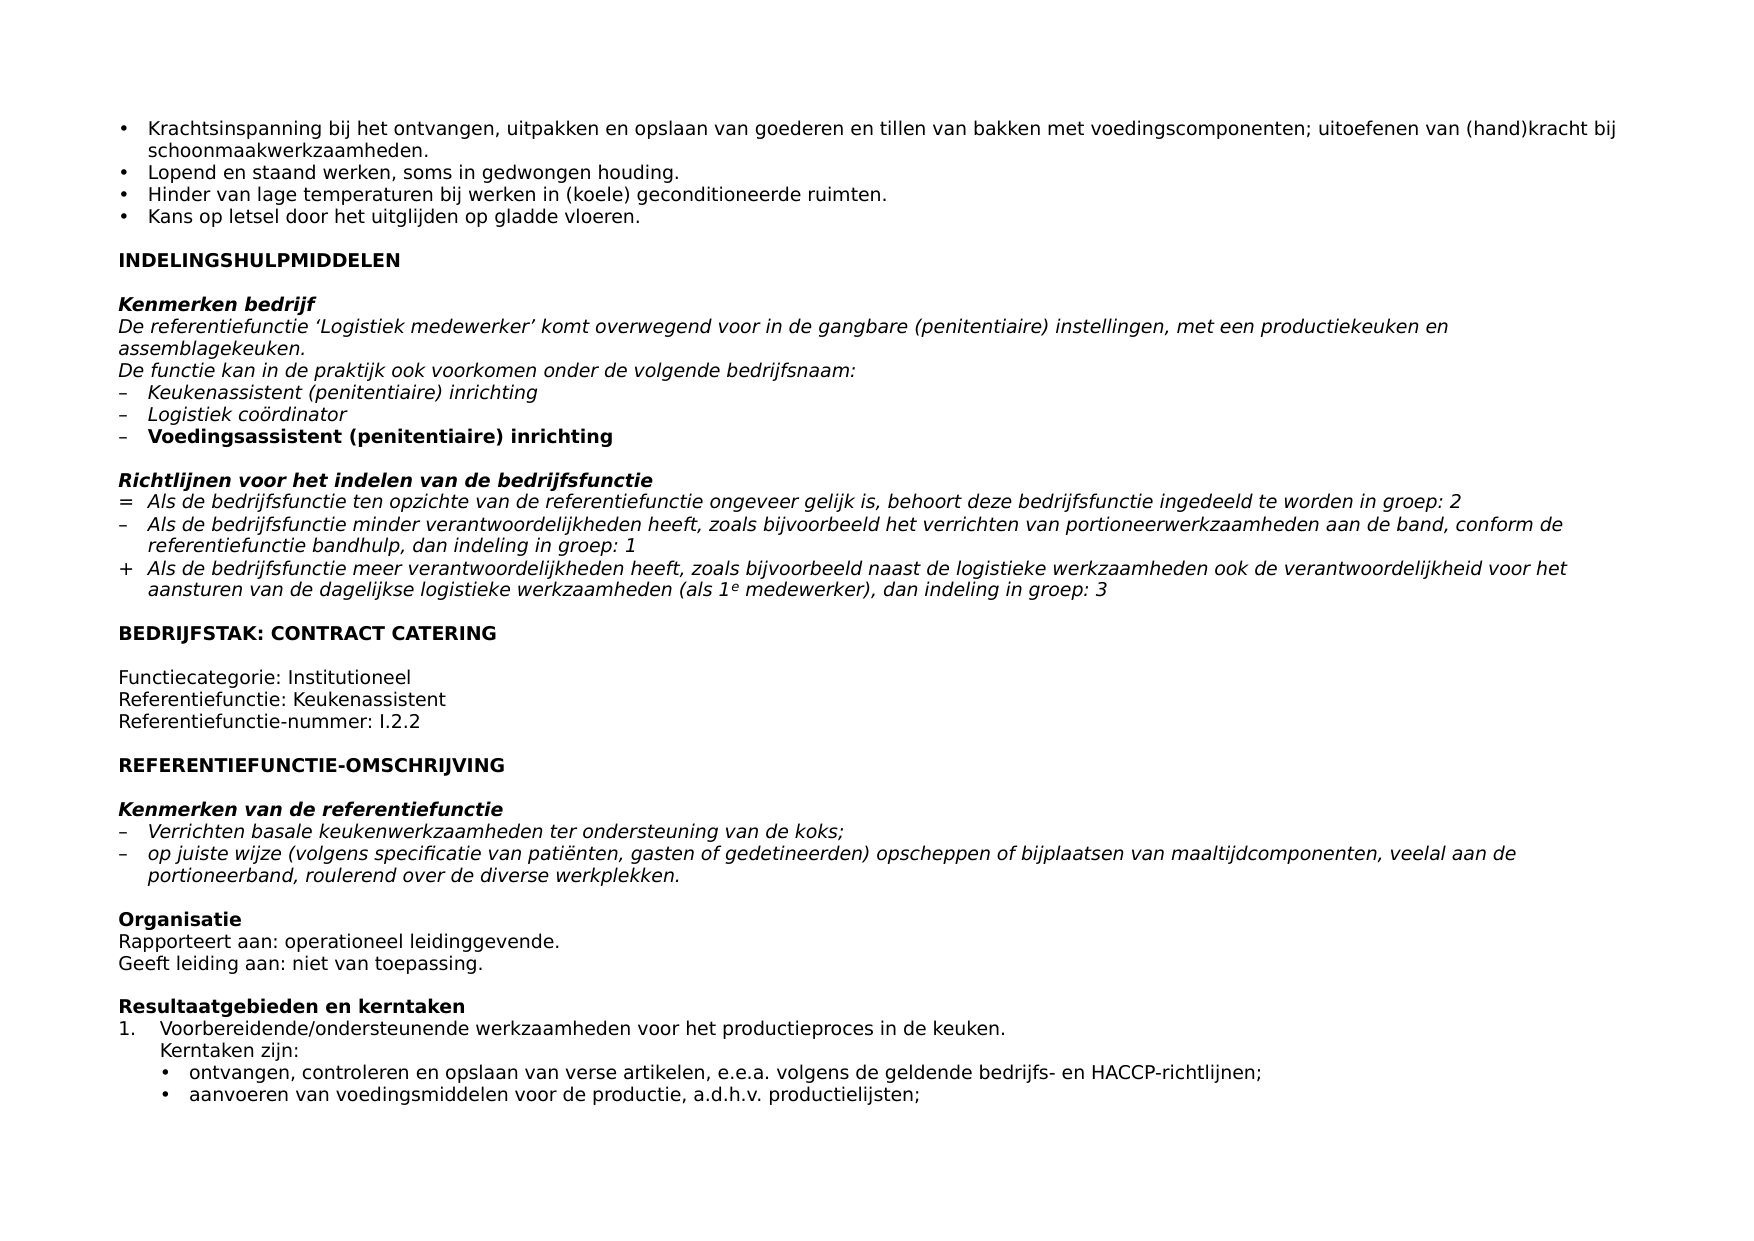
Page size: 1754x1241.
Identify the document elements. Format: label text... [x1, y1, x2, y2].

text De functie kan in de praktijk ook voorkomen onder de volgende bedrijfsnaam: [118, 360, 1636, 382]
text Organisatie [118, 908, 1636, 931]
text Kerntaken zijn: [159, 1040, 1636, 1062]
text • Hinder van lage temperaturen bij werken in (koele) geconditioneerde ruimten. [118, 184, 1636, 206]
text • aanvoeren van voedingsmiddelen voor de productie, a.d.h.v. productielijsten; [159, 1084, 1636, 1106]
text Rapporteert aan: operationeel leidinggevende. [118, 931, 1636, 952]
text + Als de bedrijfsfunctie meer verantwoordelijkheden heeft, zoals bijvoorbeeld naast de logistieke werkzaamheden ook de verantwoordelijkheid voor het aansturen van de dagelijkse logistieke werkzaamheden (als 1e medewerker), dan indeling in groep: 3 [118, 557, 1636, 601]
text Kenmerken van de referentiefunctie [118, 799, 1636, 821]
text – Keukenassistent (penitentiaire) inrichting [118, 382, 1636, 404]
text Referentiefunctie: Keukenassistent [118, 689, 1636, 711]
text = Als de bedrijfsfunctie ten opzichte van de referentiefunctie ongeveer gelijk is, behoort deze bedrijfsfunctie ingedeeld te worden in groep: 2 [118, 491, 1636, 513]
text • Krachtsinspanning bij het ontvangen, uitpakken en opslaan van goederen en tillen van bakken met voedingscomponenten; uitoefenen van (hand)kracht bij schoonmaakwerkzaamheden. [118, 118, 1636, 162]
text De referentiefunctie ‘Logistiek medewerker’ komt overwegend voor in de gangbare (penitentiaire) instellingen, met een productiekeuken en assemblagekeuken. [118, 316, 1636, 360]
text Resultaatgebieden en kerntaken [118, 996, 1636, 1018]
text – op juiste wijze (volgens specificatie van patiënten, gasten of gedetineerden) opscheppen of bijplaatsen van maaltijdcomponenten, veelal aan de portioneerband, roulerend over de diverse werkplekken. [118, 843, 1636, 887]
subtitle REFERENTIEFUNCTIE-OMSCHRIJVING [118, 755, 1636, 777]
text – Logistiek coördinator [118, 404, 1636, 426]
text Referentiefunctie-nummer: I.2.2 [118, 711, 1636, 733]
text • ontvangen, controleren en opslaan van verse artikelen, e.e.a. volgens de geldende bedrijfs- en HACCP-richtlijnen; [159, 1062, 1636, 1084]
text – Verrichten basale keukenwerkzaamheden ter ondersteuning van de koks; [118, 821, 1636, 843]
text • Lopend en staand werken, soms in gedwongen houding. [118, 162, 1636, 184]
subtitle INDELINGSHULPMIDDELEN [118, 250, 1636, 272]
text Kenmerken bedrijf [118, 294, 1636, 316]
subtitle BEDRIJFSTAK: CONTRACT CATERING [118, 623, 1636, 645]
text – Als de bedrijfsfunctie minder verantwoordelijkheden heeft, zoals bijvoorbeeld het verrichten van portioneerwerkzaamheden aan de band, conform de referentiefunctie bandhulp, dan indeling in groep: 1 [118, 513, 1636, 557]
text • Kans op letsel door het uitglijden op gladde vloeren. [118, 206, 1636, 228]
text 1. Voorbereidende/ondersteunende werkzaamheden voor het productieproces in de keuken. [118, 1018, 1636, 1040]
text Richtlijnen voor het indelen van de bedrijfsfunctie [118, 469, 1636, 491]
text Geeft leiding aan: niet van toepassing. [118, 952, 1636, 974]
text Functiecategorie: Institutioneel [118, 667, 1636, 689]
text – Voedingsassistent (penitentiaire) inrichting [118, 426, 1636, 448]
